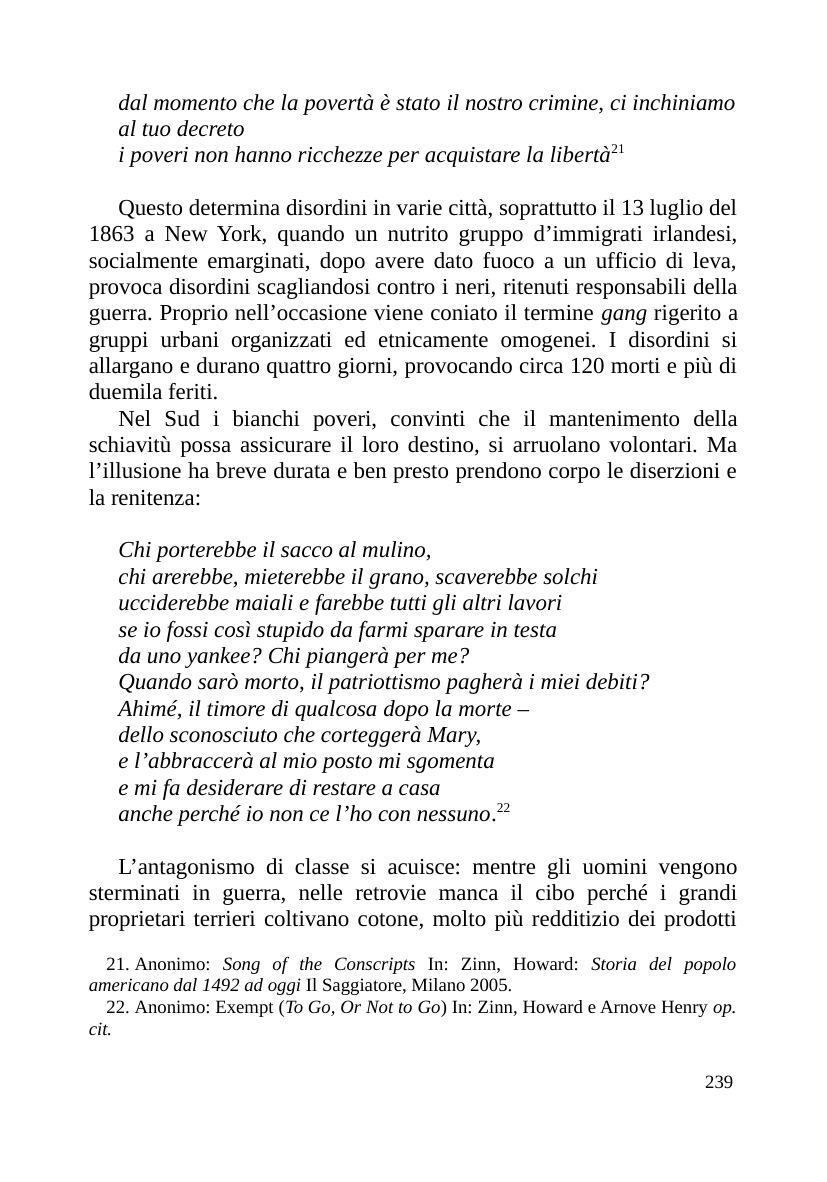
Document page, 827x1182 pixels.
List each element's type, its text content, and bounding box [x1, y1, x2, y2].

text L’antagonismo di classe si acuisce: mentre gli uomini vengono sterminati in guerra, nelle retrovie manca il cibo perché i grandi proprietari terrieri coltivano cotone, molto più redditizio dei prodotti [88, 853, 738, 932]
text Quando sarò morto, il patriottismo pagherà i miei debiti? [88, 668, 738, 695]
text Chi porterebbe il sacco al mulino, [88, 537, 738, 563]
text dello sconosciuto che corteggerà Mary, [88, 721, 738, 747]
text e l’abbraccerà al mio posto mi sgomenta [88, 747, 738, 774]
text Nel Sud i bianchi poveri, convinti che il mantenimento della schiavitù possa assicurare il loro destino, si arruolano volontari. Ma l’illusione ha breve durata e ben presto prendono corpo le diserzioni e la renitenza: [88, 405, 738, 510]
text i poveri non hanno ricchezze per acquistare la libertà [118, 141, 738, 168]
text da uno yankee? Chi piangerà per me? [88, 642, 738, 668]
text Anonimo: Exempt (To Go, Or Not to Go) In: Zinn, Howard e Arnove Henry op. cit. [88, 996, 738, 1039]
text Questo determina disordini in varie città, soprattutto il 13 luglio del 1863 a New York, quando un nutrito gruppo d’immigrati irlandesi, socialmente emarginati, dopo avere dato fuoco a un ufficio di leva, provoca disordini scagliandosi contro i neri, ritenuti responsabili della guerra. Proprio nell’occasione viene coniato il termine gang rigerito a gruppi urbani organizzati ed etnicamente omogenei. I disordini si allargano e durano quattro giorni, provocando circa 120 morti e più di duemila feriti. [88, 194, 738, 405]
text se io fossi così stupido da farmi sparare in testa [88, 616, 738, 642]
text dal momento che la povertà è stato il nostro crimine, ci inchiniamo al tuo decreto [118, 88, 738, 141]
text Ahimé, il timore di qualcosa dopo la morte – [88, 695, 738, 721]
text e mi fa desiderare di restare a casa [88, 774, 738, 800]
text chi arerebbe, mieterebbe il grano, scaverebbe solchi [88, 563, 738, 589]
text anche perché io non ce l’ho con nessuno. [88, 800, 738, 826]
text ucciderebbe maiali e farebbe tutti gli altri lavori [88, 589, 738, 616]
text Anonimo: Song of the Conscripts In: Zinn, Howard: Storia del popolo americano dal 1492 ad oggi Il Saggiatore, Milano 2005. [88, 953, 738, 996]
